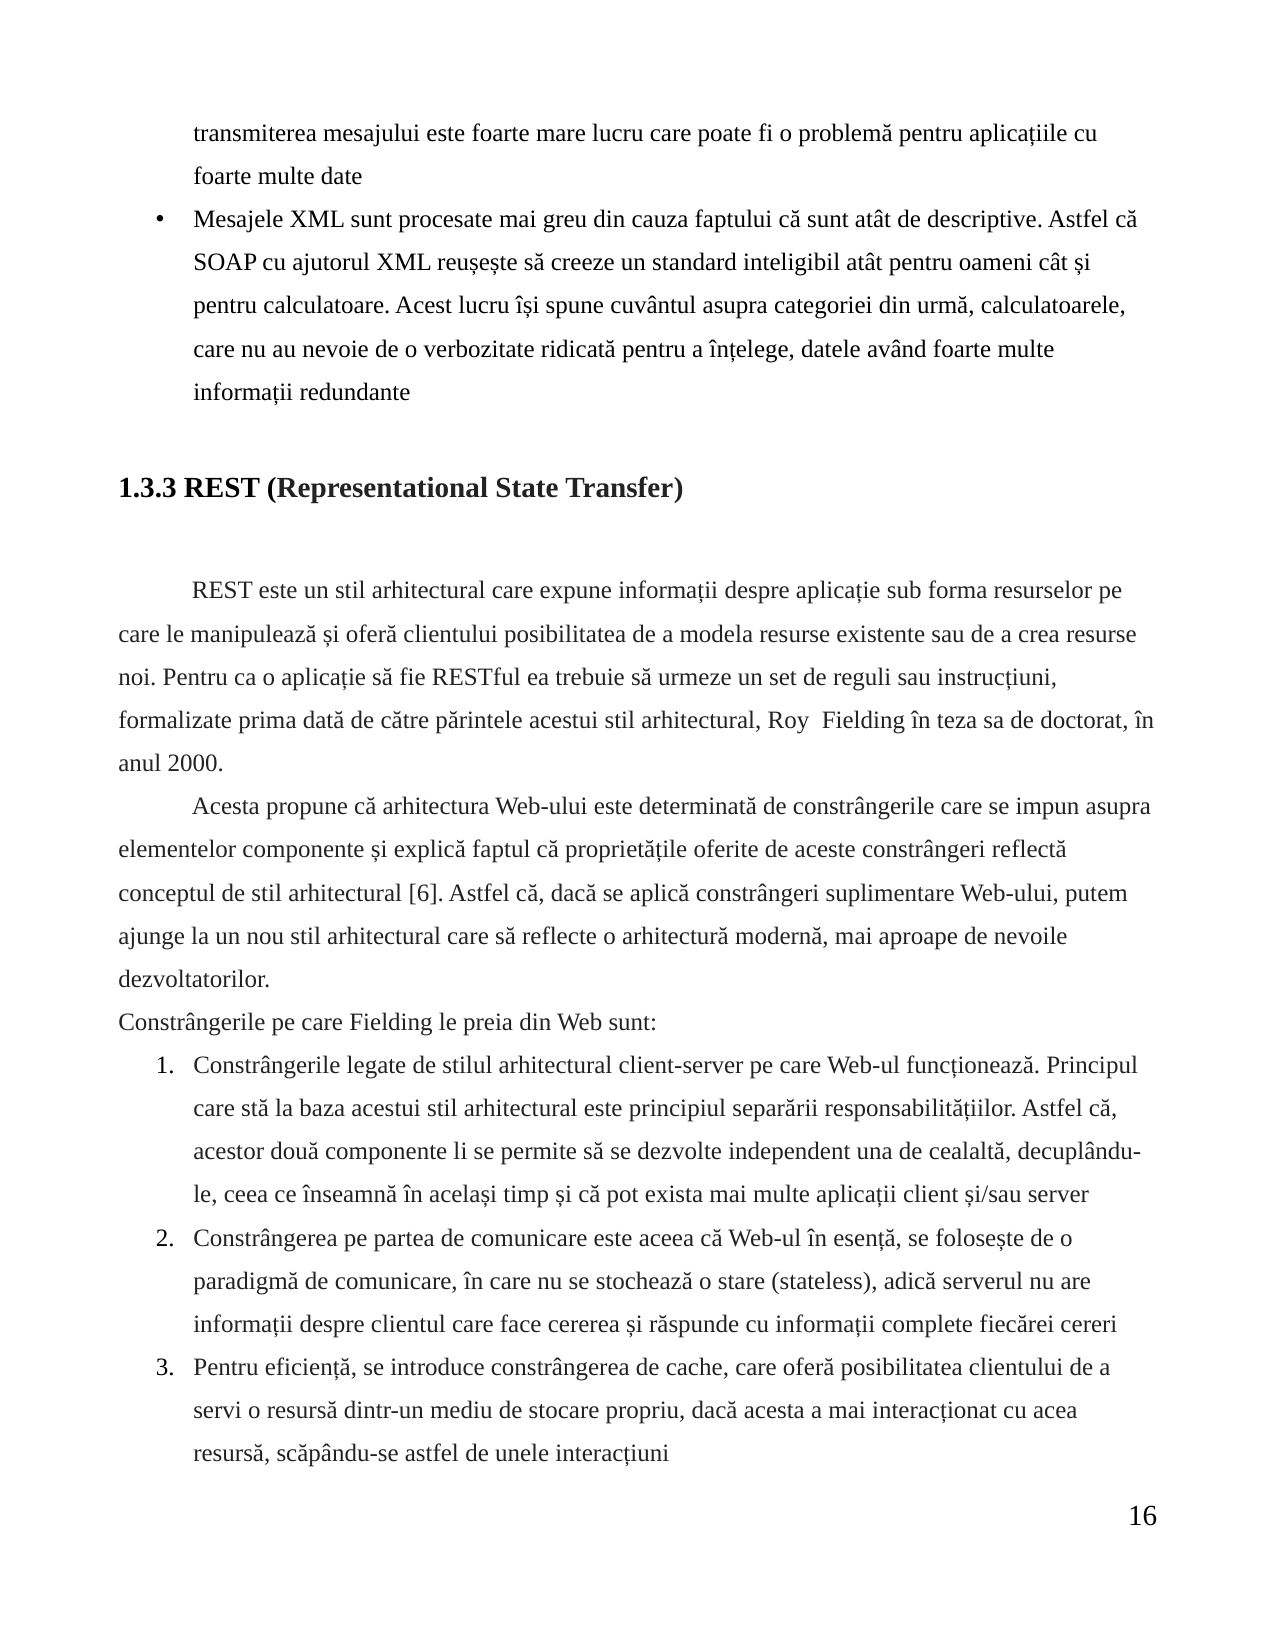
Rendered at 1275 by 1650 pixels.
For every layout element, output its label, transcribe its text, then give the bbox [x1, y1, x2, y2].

list Pentru eficiență, se introduce constrângerea de cache, care oferă posibilitatea clientului de a servi o resursă dintr-un mediu de stocare propriu, dacă acesta a mai interacționat cu acea resursă, scăpându-se astfel de unele interacțiuni [156, 1352, 1157, 1467]
text REST este un stil arhitectural care expune informații despre aplicație sub forma resurselor pe care le manipulează și oferă clientului posibilitatea de a modela resurse existente sau de a crea resurse noi. Pentru ca o aplicație să fie RESTful ea trebuie să urmeze un set de reguli sau instrucțiuni, formalizate prima dată de către părintele acestui stil arhitectural, Roy Fielding în teza sa de doctorat, în anul 2000. [118, 571, 1157, 777]
text 1.3.3 REST (Representational State Transfer) [118, 470, 1157, 504]
list Constrângerea pe partea de comunicare este aceea că Web-ul în esență, se folosește de o paradigmă de comunicare, în care nu se stochează o stare (stateless), adică serverul nu are informații despre clientul care face cererea și răspunde cu informații complete fiecărei cereri [156, 1223, 1157, 1338]
text Acesta propune că arhitectura Web-ului este determinată de constrângerile care se impun asupra elementelor componente și explică faptul că proprietățile oferite de aceste constrângeri reflectă conceptul de stil arhitectural [6]. Astfel că, dacă se aplică constrângeri suplimentare Web-ului, putem ajunge la un nou stil arhitectural care să reflecte o arhitectură modernă, mai aproape de nevoile dezvoltatorilor. [118, 791, 1157, 993]
list transmiterea mesajului este foarte mare lucru care poate fi o problemă pentru aplicațiile cu foarte multe date [156, 118, 1157, 190]
list Constrângerile legate de stilul arhitectural client-server pe care Web-ul funcționează. Principul care stă la baza acestui stil arhitectural este principiul separării responsabilitățiilor. Astfel că, acestor două componente li se permite să se dezvolte independent una de cealaltă, decuplându-le, ceea ce înseamnă în același timp și că pot exista mai multe aplicații client și/sau server [156, 1050, 1157, 1208]
text Constrângerile pe care Fielding le preia din Web sunt: [118, 1007, 1157, 1036]
list Mesajele XML sunt procesate mai greu din cauza faptului că sunt atât de descriptive. Astfel că SOAP cu ajutorul XML reușește să creeze un standard inteligibil atât pentru oameni cât și pentru calculatoare. Acest lucru își spune cuvântul asupra categoriei din urmă, calculatoarele, care nu au nevoie de o verbozitate ridicată pentru a înțelege, datele având foarte multe informații redundante [156, 204, 1157, 406]
